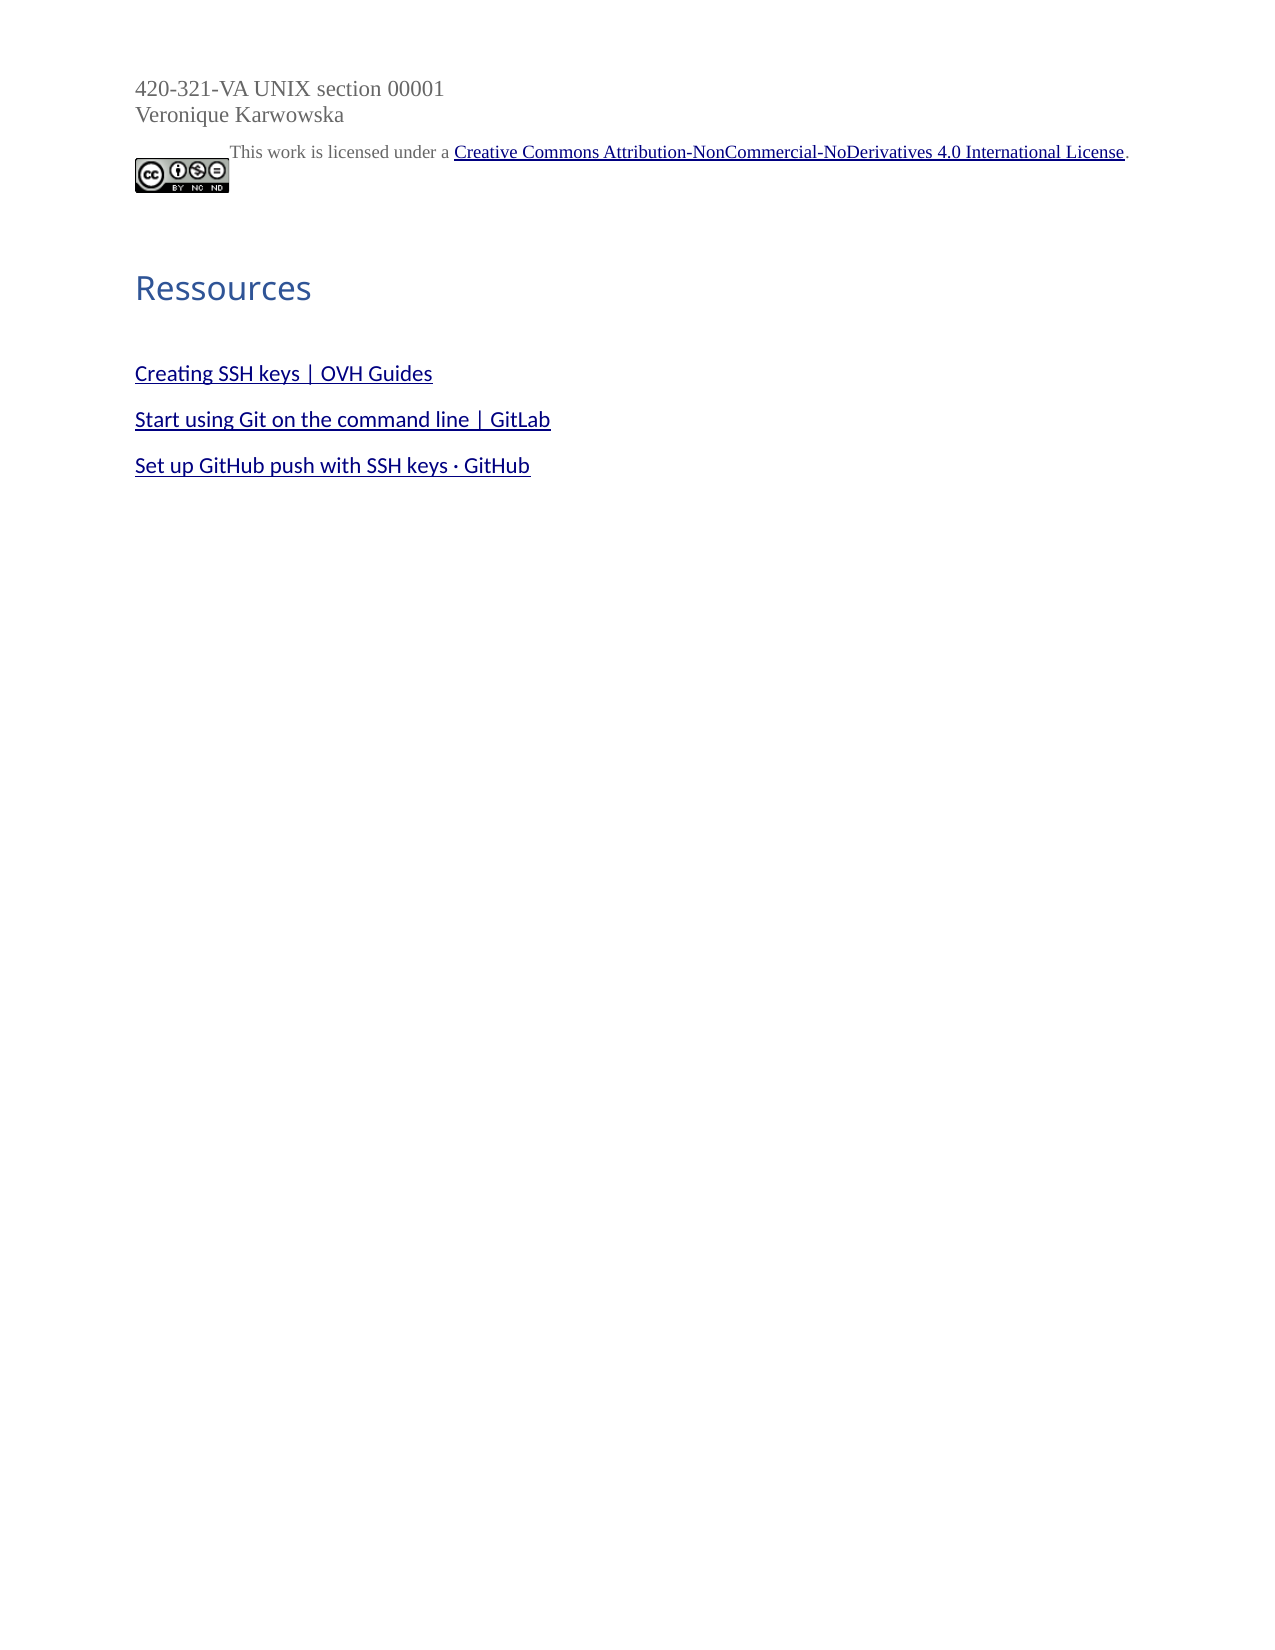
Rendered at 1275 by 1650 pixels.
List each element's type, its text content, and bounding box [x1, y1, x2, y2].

text Set up GitHub push with SSH keys · GitHub [135, 451, 1140, 479]
text Creating SSH keys | OVH Guides [135, 359, 1140, 387]
subtitle Ressources [135, 264, 1140, 310]
text Start using Git on the command line | GitLab [135, 405, 1140, 433]
